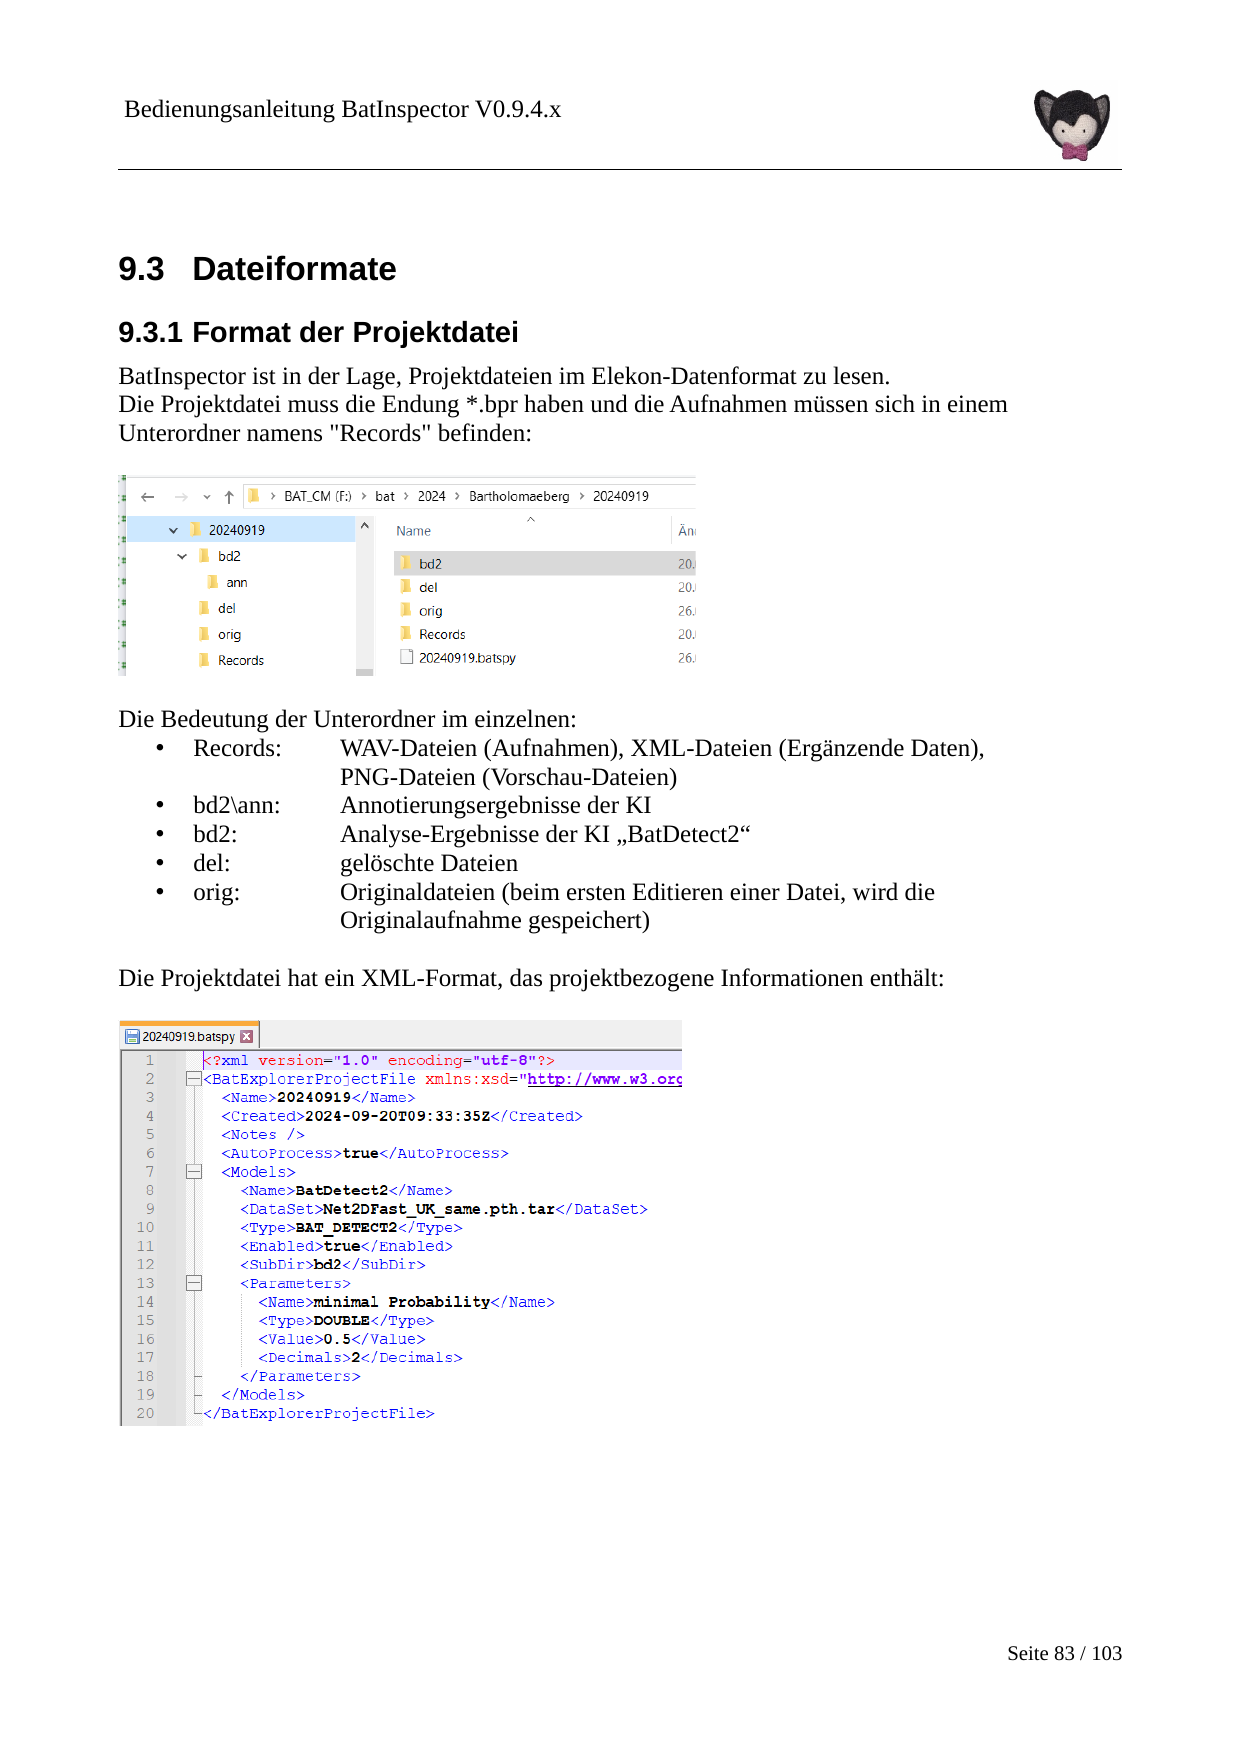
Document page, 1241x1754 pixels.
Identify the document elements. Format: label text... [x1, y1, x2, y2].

text BatInspector ist in der Lage, Projektdateien im Elekon-Datenformat zu lesen. Die Projektdatei muss die Endung *.bpr haben und die Aufnahmen müssen sich in einem Unterordner namens "Records" befinden: [118, 361, 1122, 476]
text Die Bedeutung der Unterordner im einzelnen: [118, 704, 1122, 733]
list del: gelöschte Dateien [156, 848, 1122, 877]
subtitle Format der Projektdatei [118, 315, 1122, 348]
picture [118, 1020, 682, 1426]
list Records: WAV-Dateien (Aufnahmen), XML-Dateien (Ergänzende Daten), PNG-Dateien (Vorschau-Dateien) [156, 733, 1122, 791]
picture [1030, 80, 1119, 169]
list bd2\ann: Annotierungsergebnisse der KI [156, 791, 1122, 819]
picture [118, 475, 696, 676]
subtitle Dateiformate [118, 249, 1122, 288]
list bd2: Analyse-Ergebnisse der KI „BatDetect2“ [156, 819, 1122, 848]
text Die Projektdatei hat ein XML-Format, das projektbezogene Informationen enthält: [118, 963, 1122, 992]
list orig: Originaldateien (beim ersten Editieren einer Datei, wird die Originalaufnahme gespeichert) [156, 877, 1122, 963]
